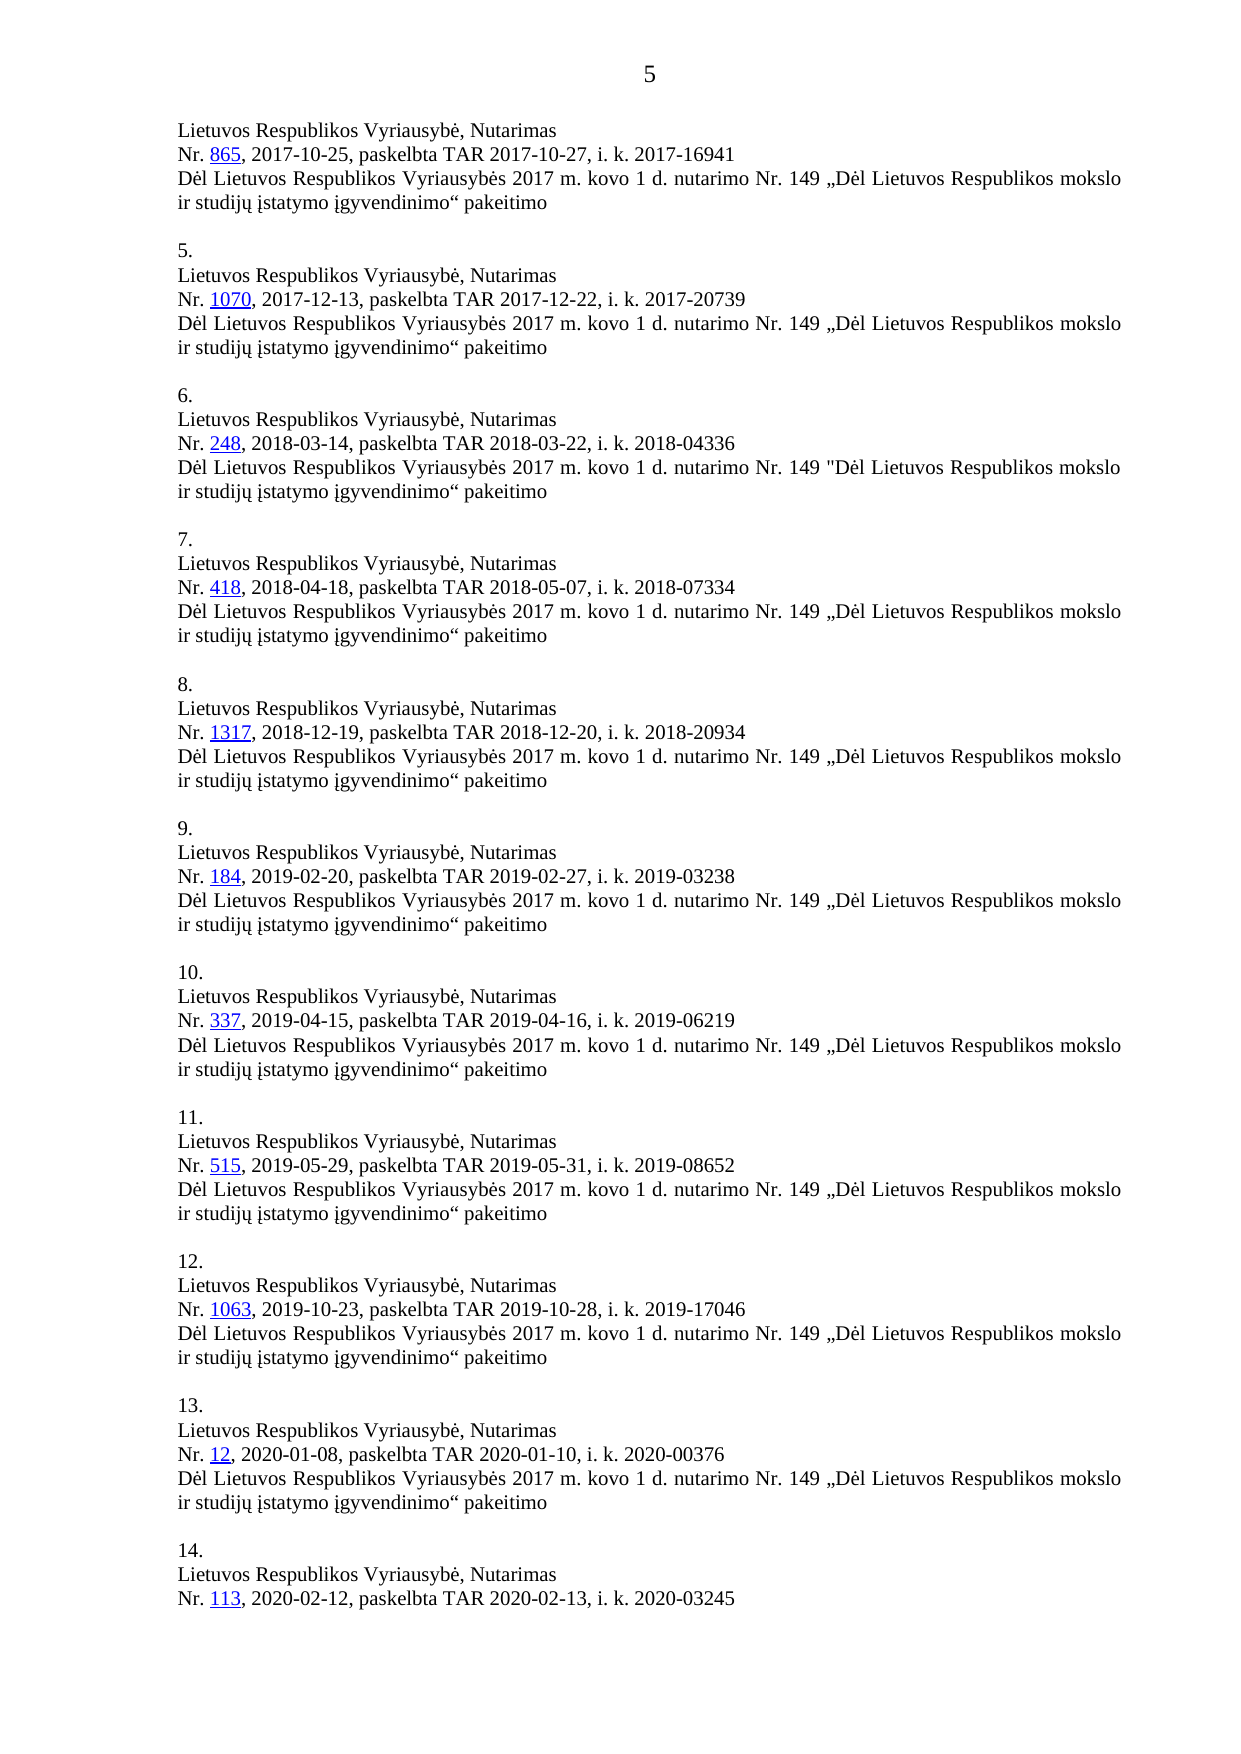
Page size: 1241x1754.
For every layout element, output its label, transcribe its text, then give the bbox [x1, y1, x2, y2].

text Dėl Lietuvos Respublikos Vyriausybės 2017 m. kovo 1 d. nutarimo Nr. 149 „Dėl Lietuvos Respublikos mokslo ir studijų įstatymo įgyvendinimo“ pakeitimo [177, 744, 1122, 792]
text Lietuvos Respublikos Vyriausybė, Nutarimas [177, 1273, 1122, 1297]
text Lietuvos Respublikos Vyriausybė, Nutarimas [177, 407, 1122, 431]
text Nr. 184, 2019-02-20, paskelbta TAR 2019-02-27, i. k. 2019-03238 [177, 864, 1122, 888]
text Lietuvos Respublikos Vyriausybė, Nutarimas [177, 1562, 1122, 1586]
text 13. [177, 1393, 1122, 1417]
text Nr. 12, 2020-01-08, paskelbta TAR 2020-01-10, i. k. 2020-00376 [177, 1442, 1122, 1466]
text Dėl Lietuvos Respublikos Vyriausybės 2017 m. kovo 1 d. nutarimo Nr. 149 "Dėl Lietuvos Respublikos mokslo ir studijų įstatymo įgyvendinimo“ pakeitimo [177, 455, 1122, 503]
text Dėl Lietuvos Respublikos Vyriausybės 2017 m. kovo 1 d. nutarimo Nr. 149 „Dėl Lietuvos Respublikos mokslo ir studijų įstatymo įgyvendinimo“ pakeitimo [177, 599, 1122, 647]
text Nr. 248, 2018-03-14, paskelbta TAR 2018-03-22, i. k. 2018-04336 [177, 431, 1122, 455]
text Nr. 1063, 2019-10-23, paskelbta TAR 2019-10-28, i. k. 2019-17046 [177, 1297, 1122, 1321]
text Nr. 1070, 2017-12-13, paskelbta TAR 2017-12-22, i. k. 2017-20739 [177, 287, 1122, 311]
text 12. [177, 1249, 1122, 1273]
text Nr. 113, 2020-02-12, paskelbta TAR 2020-02-13, i. k. 2020-03245 [177, 1586, 1122, 1610]
text Lietuvos Respublikos Vyriausybė, Nutarimas [177, 1417, 1122, 1442]
text Lietuvos Respublikos Vyriausybė, Nutarimas [177, 984, 1122, 1008]
text 10. [177, 960, 1122, 984]
text Dėl Lietuvos Respublikos Vyriausybės 2017 m. kovo 1 d. nutarimo Nr. 149 „Dėl Lietuvos Respublikos mokslo ir studijų įstatymo įgyvendinimo“ pakeitimo [177, 166, 1122, 214]
text 9. [177, 816, 1122, 840]
text Dėl Lietuvos Respublikos Vyriausybės 2017 m. kovo 1 d. nutarimo Nr. 149 „Dėl Lietuvos Respublikos mokslo ir studijų įstatymo įgyvendinimo“ pakeitimo [177, 1032, 1122, 1081]
text Nr. 418, 2018-04-18, paskelbta TAR 2018-05-07, i. k. 2018-07334 [177, 575, 1122, 599]
text 6. [177, 383, 1122, 407]
text Dėl Lietuvos Respublikos Vyriausybės 2017 m. kovo 1 d. nutarimo Nr. 149 „Dėl Lietuvos Respublikos mokslo ir studijų įstatymo įgyvendinimo“ pakeitimo [177, 311, 1122, 359]
text 8. [177, 672, 1122, 696]
text Nr. 865, 2017-10-25, paskelbta TAR 2017-10-27, i. k. 2017-16941 [177, 142, 1122, 166]
text Dėl Lietuvos Respublikos Vyriausybės 2017 m. kovo 1 d. nutarimo Nr. 149 „Dėl Lietuvos Respublikos mokslo ir studijų įstatymo įgyvendinimo“ pakeitimo [177, 1466, 1122, 1514]
text Nr. 1317, 2018-12-19, paskelbta TAR 2018-12-20, i. k. 2018-20934 [177, 720, 1122, 744]
text 5. [177, 238, 1122, 262]
text Nr. 337, 2019-04-15, paskelbta TAR 2019-04-16, i. k. 2019-06219 [177, 1008, 1122, 1032]
text Lietuvos Respublikos Vyriausybė, Nutarimas [177, 840, 1122, 864]
text Lietuvos Respublikos Vyriausybė, Nutarimas [177, 262, 1122, 287]
text Dėl Lietuvos Respublikos Vyriausybės 2017 m. kovo 1 d. nutarimo Nr. 149 „Dėl Lietuvos Respublikos mokslo ir studijų įstatymo įgyvendinimo“ pakeitimo [177, 1177, 1122, 1225]
text Nr. 515, 2019-05-29, paskelbta TAR 2019-05-31, i. k. 2019-08652 [177, 1153, 1122, 1177]
text Lietuvos Respublikos Vyriausybė, Nutarimas [177, 118, 1122, 142]
text Dėl Lietuvos Respublikos Vyriausybės 2017 m. kovo 1 d. nutarimo Nr. 149 „Dėl Lietuvos Respublikos mokslo ir studijų įstatymo įgyvendinimo“ pakeitimo [177, 1321, 1122, 1369]
text Dėl Lietuvos Respublikos Vyriausybės 2017 m. kovo 1 d. nutarimo Nr. 149 „Dėl Lietuvos Respublikos mokslo ir studijų įstatymo įgyvendinimo“ pakeitimo [177, 888, 1122, 936]
text Lietuvos Respublikos Vyriausybė, Nutarimas [177, 696, 1122, 720]
text 11. [177, 1105, 1122, 1129]
text 14. [177, 1538, 1122, 1562]
text Lietuvos Respublikos Vyriausybė, Nutarimas [177, 551, 1122, 575]
text 7. [177, 527, 1122, 551]
text Lietuvos Respublikos Vyriausybė, Nutarimas [177, 1129, 1122, 1153]
